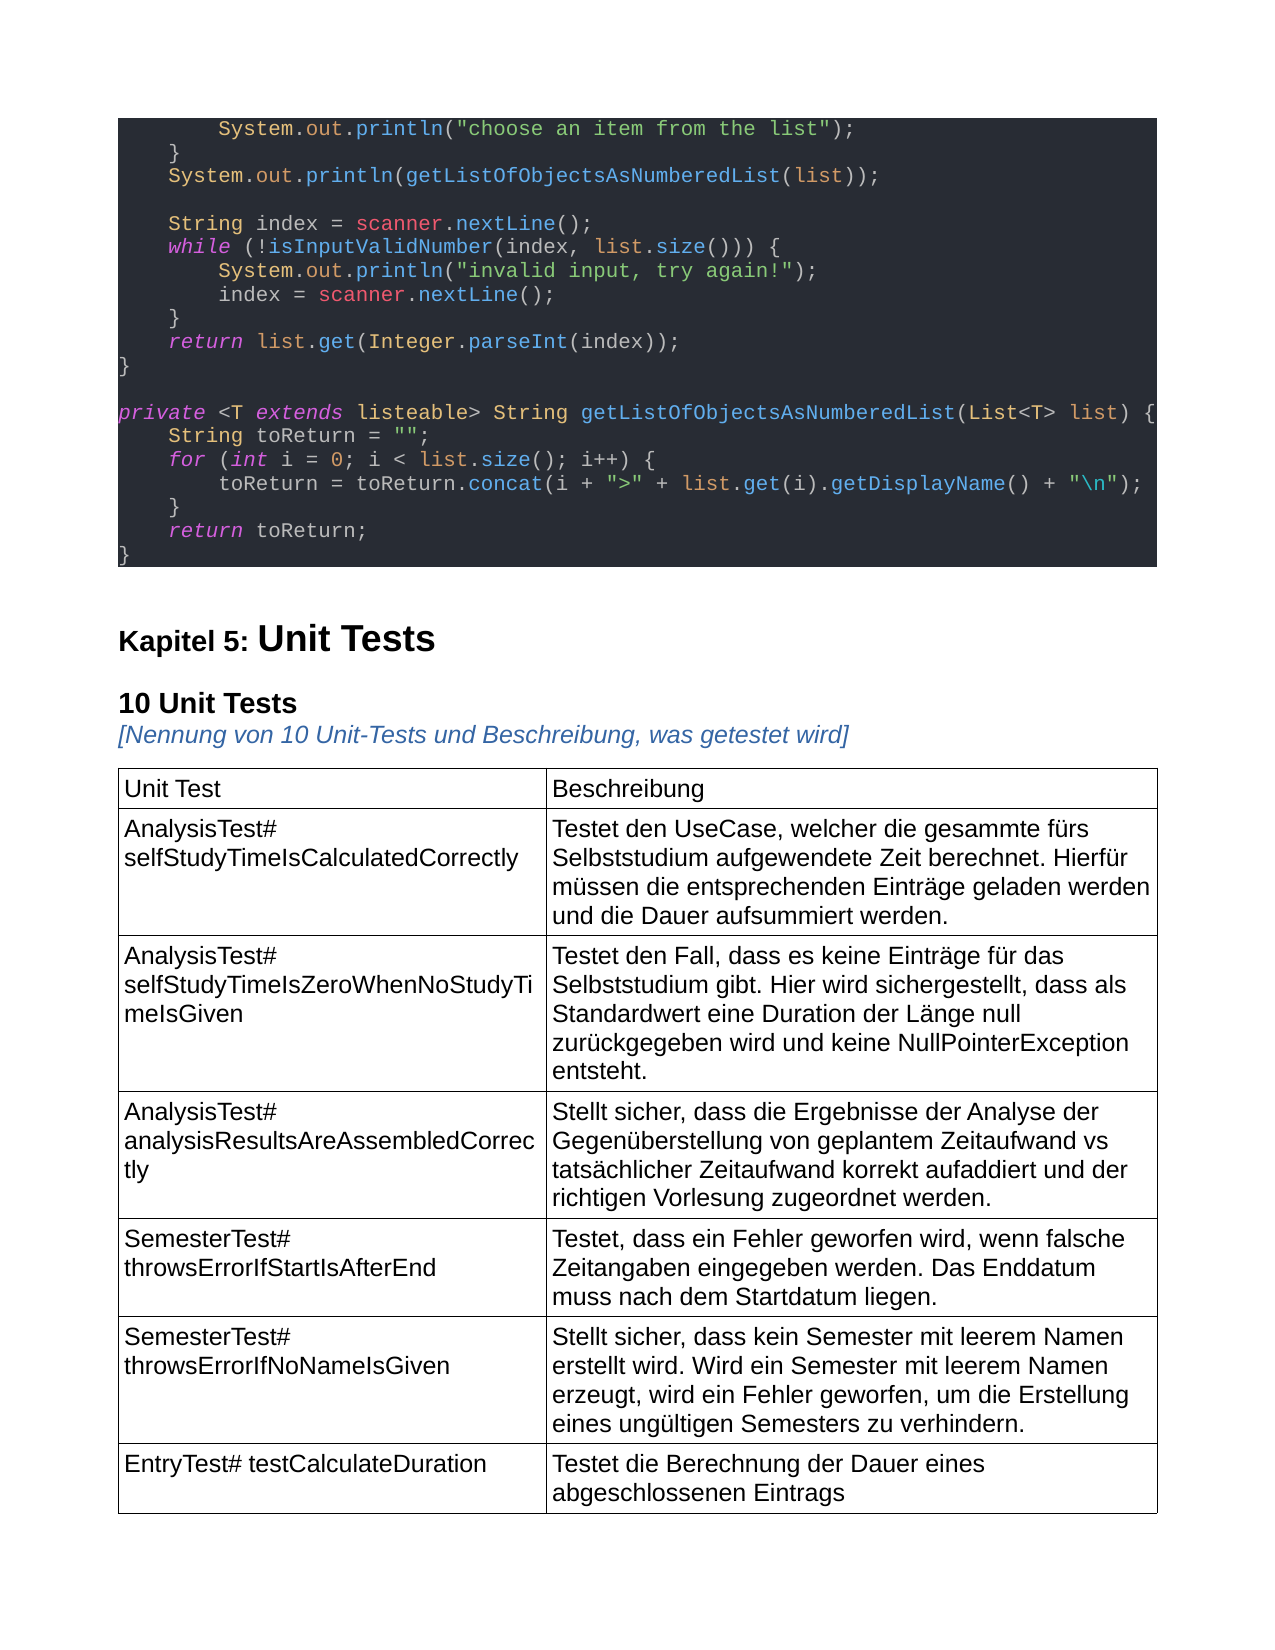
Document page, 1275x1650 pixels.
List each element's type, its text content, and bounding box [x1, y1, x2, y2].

table_cell AnalysisTest# analysisResultsAreAssembledCorrectly [119, 1092, 546, 1218]
table_cell Testet, dass ein Fehler geworfen wird, wenn falsche Zeitangaben eingegeben werden. Das Enddatum muss nach dem Startdatum liegen. [547, 1219, 1157, 1316]
text [Nennung von 10 Unit-Tests und Beschreibung, was getestet wird] [118, 720, 1157, 748]
table_cell Testet den UseCase, welcher die gesammte fürs Selbststudium aufgewendete Zeit berechnet. Hierfür müssen die entsprechenden Einträge geladen werden und die Dauer aufsummiert werden. [547, 809, 1157, 935]
table_cell EntryTest# testCalculateDuration [119, 1444, 546, 1512]
subtitle Kapitel 5: Unit Tests [118, 616, 1157, 659]
table_cell Testet den Fall, dass es keine Einträge für das Selbststudium gibt. Hier wird sichergestellt, dass als Standardwert eine Duration der Länge null zurückgegeben wird und keine NullPointerException entsteht. [547, 936, 1157, 1091]
table_cell Stellt sicher, dass kein Semester mit leerem Namen erstellt wird. Wird ein Semester mit leerem Namen erzeugt, wird ein Fehler geworfen, um die Erstellung eines ungültigen Semesters zu verhindern. [547, 1317, 1157, 1443]
table_header Unit Test [119, 769, 546, 808]
table_cell Testet die Berechnung der Dauer eines abgeschlossenen Eintrags [547, 1444, 1157, 1512]
table_cell AnalysisTest# selfStudyTimeIsZeroWhenNoStudyTimeIsGiven [119, 936, 546, 1091]
table_cell Stellt sicher, dass die Ergebnisse der Analyse der Gegenüberstellung von geplantem Zeitaufwand vs tatsächlicher Zeitaufwand korrekt aufaddiert und der richtigen Vorlesung zugeordnet werden. [547, 1092, 1157, 1218]
table_cell SemesterTest# throwsErrorIfStartIsAfterEnd [119, 1219, 546, 1316]
subtitle 10 Unit Tests [118, 686, 1157, 720]
table_cell SemesterTest# throwsErrorIfNoNameIsGiven [119, 1317, 546, 1443]
text System.out.println("choose an item from the list"); } System.out.println(getListOfObjectsAsNumberedList(list)); String index = scanner.nextLine(); while (!isInputValidNumber(index, list.size())) { System.out.println("invalid input, try again!"); index = scanner.nextLine(); } return list.get(Integer.parseInt(index)); } private <T extends listeable> String getListOfObjectsAsNumberedList(List<T> list) { String toReturn = ""; for (int i = 0; i < list.size(); i++) { toReturn = toReturn.concat(i + ">" + list.get(i).getDisplayName() + "\n"); } return toReturn; } [118, 118, 1157, 567]
table_cell AnalysisTest# selfStudyTimeIsCalculatedCorrectly [119, 809, 546, 935]
table_header Beschreibung [547, 769, 1157, 808]
